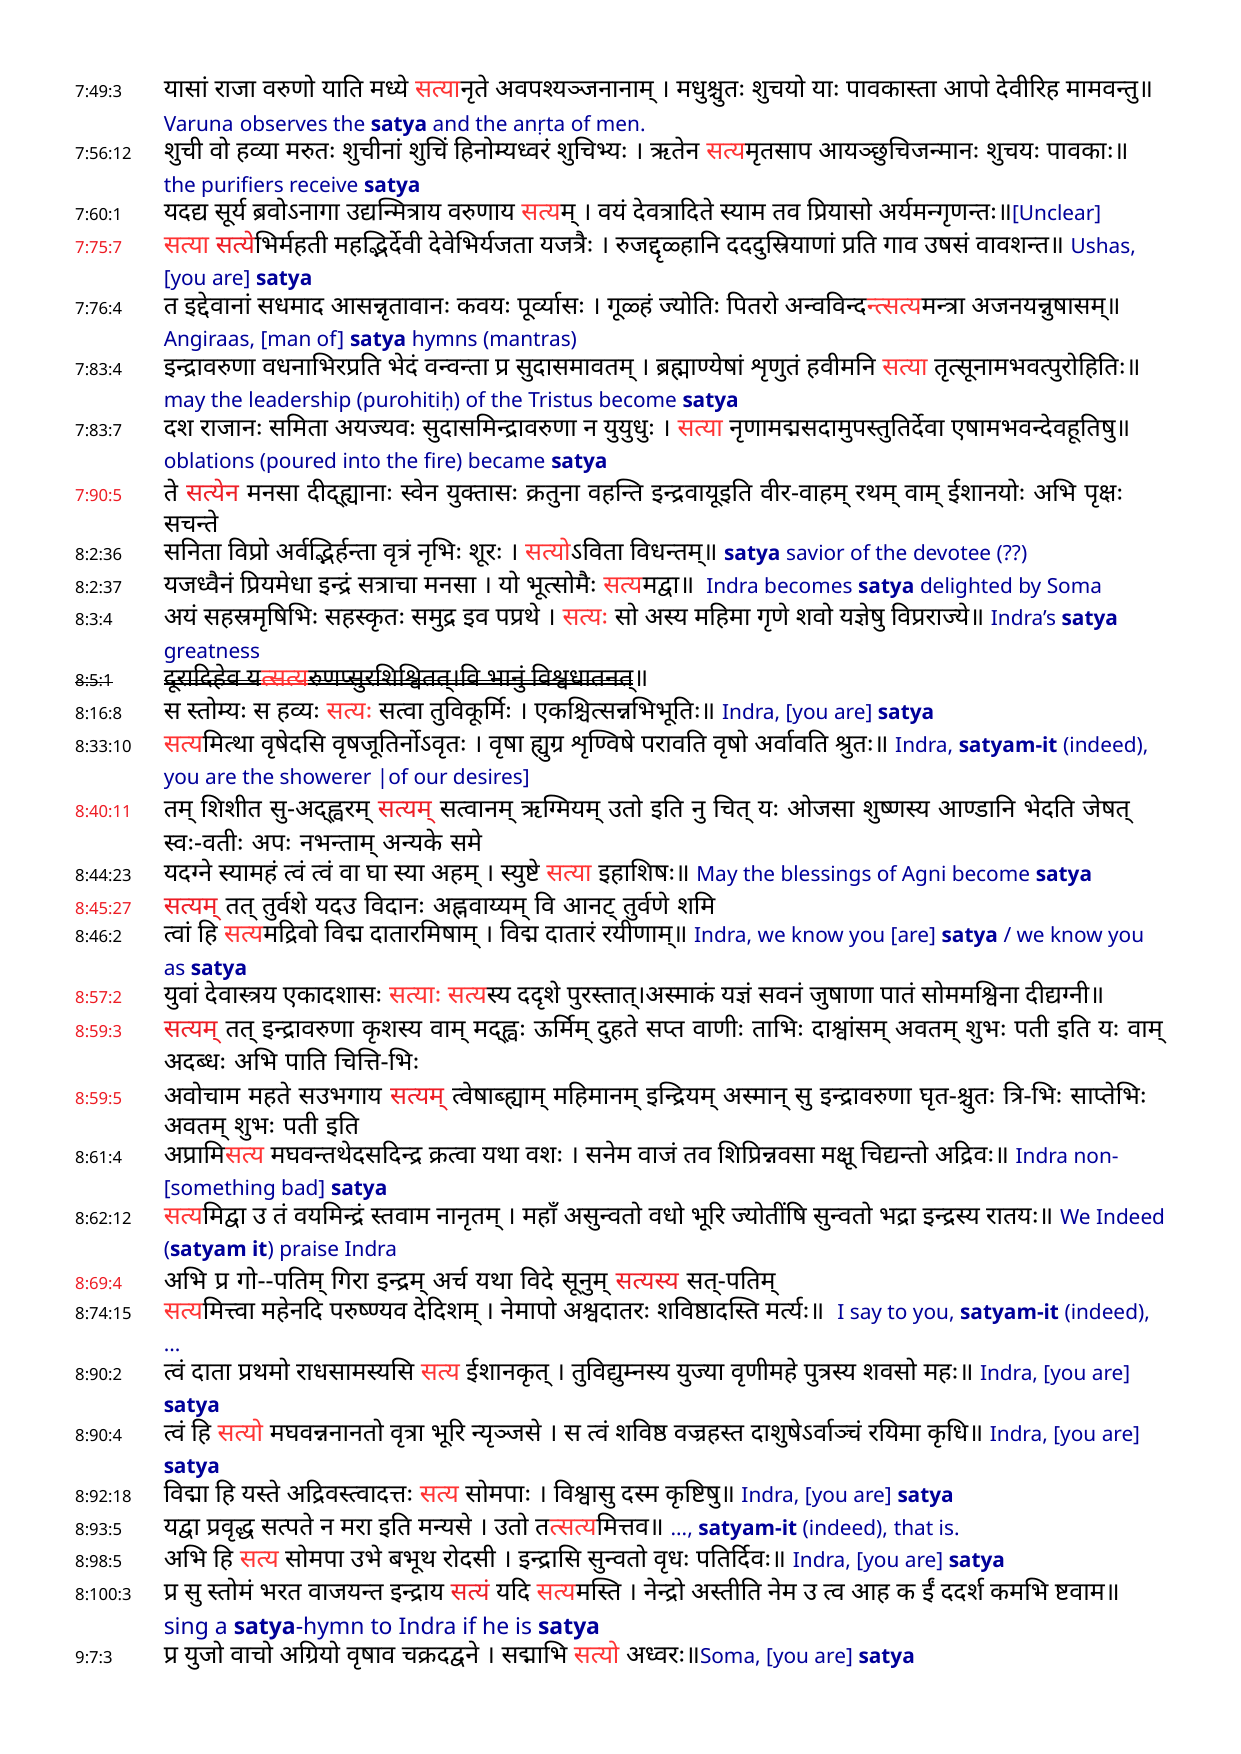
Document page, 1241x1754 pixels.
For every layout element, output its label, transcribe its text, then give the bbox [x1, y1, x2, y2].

text 8:2:36 सनिता विप्रो अर्वद्भिर्हन्ता वृत्रं नृभिः शूरः । सत्योऽविता विधन्तम्॥ satya savior of the devotee (??) [75, 538, 1165, 571]
text 8:74:15 सत्यमित्त्वा महेनदि परुष्ण्यव देदिशम् । नेमापो अश्वदातरः शविष्ठादस्ति मर्त्यः॥ I say to you, satyam-it (indeed), ... [75, 1297, 1165, 1358]
text 9:7:3 प्र युजो वाचो अग्रियो वृषाव चक्रदद्वने । सद्माभि सत्यो अध्वरः॥Soma, [you are] satya [75, 1642, 1165, 1674]
text 8:40:11 तम् शिशीत सु-अद्ह्वरम् सत्यम् सत्वानम् ऋग्मियम् उतो इति नु चित् यः ओजसा शुष्णस्य आण्डानि भेदति जेषत् स्वः-वतीः अपः नभन्ताम् अन्यके समे [75, 791, 1165, 859]
text 8:3:4 अयं सहस्रमृषिभिः सहस्कृतः समुद्र इव पप्रथे । सत्यः सो अस्य महिमा गृणे शवो यज्ञेषु विप्रराज्ये॥ Indra’s satya greatness [75, 603, 1165, 664]
text 8:92:18 विद्मा हि यस्ते अद्रिवस्त्वादत्तः सत्य सोमपाः । विश्वासु दस्म कृष्टिषु॥ Indra, [you are] satya [75, 1480, 1165, 1512]
text 8:59:3 सत्यम् तत् इन्द्रावरुणा कृशस्य वाम् मद्ह्वः ऊर्मिम् दुहते सप्त वाणीः ताभिः दाश्वांसम् अवतम् शुभः पती इति यः वाम् अदब्धः अभि पाति चित्ति-भिः [75, 1014, 1165, 1077]
text 8:62:12 सत्यमिद्वा उ तं वयमिन्द्रं स्तवाम नानृतम् । महाँ असुन्वतो वधो भूरि ज्योतींषि सुन्वतो भद्रा इन्द्रस्य रातयः॥ We Indeed (satyam it) praise Indra [75, 1202, 1165, 1263]
text 8:45:27 सत्यम् तत् तुर्वशे यदउ विदानः अह्नवाय्यम् वि आनट् तुर्वणे शमि [75, 891, 1165, 921]
text 7:49:3 यासां राजा वरुणो याति मध्ये सत्यानृते अवपश्यञ्जनानाम् । मधुश्चुतः शुचयो याः पावकास्ता आपो देवीरिह मामवन्तु॥ Varuna observes the satya and the anṛta of men. [75, 75, 1165, 137]
text 8:2:37 यजध्वैनं प्रियमेधा इन्द्रं सत्राचा मनसा । यो भूत्सोमैः सत्यमद्वा॥ Indra becomes satya delighted by Soma [75, 571, 1165, 603]
text 8:100:3 प्र सु स्तोमं भरत वाजयन्त इन्द्राय सत्यं यदि सत्यमस्ति । नेन्द्रो अस्तीति नेम उ त्व आह क ईं ददर्श कमभि ष्टवाम॥ sing a satya-hymn to Indra if he is satya [75, 1578, 1165, 1642]
text 8:69:4 अभि प्र गो--पतिम् गिरा इन्द्रम् अर्च यथा विदे सूनुम् सत्यस्य सत्-पतिम् [75, 1263, 1165, 1297]
text 8:98:5 अभि हि सत्य सोमपा उभे बभूथ रोदसी । इन्द्रासि सुन्वतो वृधः पतिर्दिवः॥ Indra, [you are] satya [75, 1545, 1165, 1578]
text 7:90:5 ते सत्येन मनसा दीद्ह्यानाः स्वेन युक्तासः क्रतुना वहन्ति इन्द्रवायूइति वीर-वाहम् रथम् वाम् ईशानयोः अभि पृक्षः सचन्ते [75, 475, 1165, 538]
text 8:44:23 यदग्ने स्यामहं त्वं त्वं वा घा स्या अहम् । स्युष्टे सत्या इहाशिषः॥ May the blessings of Agni become satya [75, 859, 1165, 891]
text 8:46:2 त्वां हि सत्यमद्रिवो विद्म दातारमिषाम् । विद्म दातारं रयीणाम्॥ Indra, we know you [are] satya / we know you as satya [75, 921, 1165, 982]
text 8:16:8 स स्तोम्यः स हव्यः सत्यः सत्वा तुविकूर्मिः । एकश्चित्सन्नभिभूतिः॥ Indra, [you are] satya [75, 697, 1165, 729]
text 8:57:2 युवां देवास्त्रय एकादशासः सत्याः सत्यस्य ददृशे पुरस्तात्।अस्माकं यज्ञं सवनं जुषाणा पातं सोममश्विना दीद्यग्नी॥ [75, 982, 1165, 1014]
text 8:90:2 त्वं दाता प्रथमो राधसामस्यसि सत्य ईशानकृत् । तुविद्युम्नस्य युज्या वृणीमहे पुत्रस्य शवसो महः॥ Indra, [you are] satya [75, 1358, 1165, 1419]
text 8:61:4 अप्रामिसत्य मघवन्तथेदसदिन्द्र क्रत्वा यथा वशः । सनेम वाजं तव शिप्रिन्नवसा मक्षू चिद्यन्तो अद्रिवः॥ Indra non-[something bad] satya [75, 1141, 1165, 1202]
text 7:60:1 यदद्य सूर्य ब्रवोऽनागा उद्यन्मित्राय वरुणाय सत्यम् । वयं देवत्रादिते स्याम तव प्रियासो अर्यमन्गृणन्तः॥[Unclear] [75, 198, 1165, 231]
text 7:83:7 दश राजानः समिता अयज्यवः सुदासमिन्द्रावरुणा न युयुधुः । सत्या नृणामद्मसदामुपस्तुतिर्देवा एषामभवन्देवहूतिषु॥ oblations (poured into the fire) became satya [75, 414, 1165, 475]
text 8:5:1 दूरादिहेव यत्सत्यरुणप्सुरशिश्वितत्।वि भानुं विश्वधातनत्॥ [75, 664, 1165, 697]
text 8:33:10 सत्यमित्था वृषेदसि वृषजूतिर्नोऽवृतः । वृषा ह्युग्र शृण्विषे परावति वृषो अर्वावति श्रुतः॥ Indra, satyam-it (indeed), you are the showerer |of our desires] [75, 729, 1165, 791]
text 8:59:5 अवोचाम महते सउभगाय सत्यम् त्वेषाब्ह्याम् महिमानम् इन्द्रियम् अस्मान् सु इन्द्रावरुणा घृत-श्चुतः त्रि-भिः साप्तेभिः अवतम् शुभः पती इति [75, 1077, 1165, 1141]
text 7:56:12 शुची वो हव्या मरुतः शुचीनां शुचिं हिनोम्यध्वरं शुचिभ्यः । ऋतेन सत्यमृतसाप आयञ्छुचिजन्मानः शुचयः पावकाः॥ the purifiers receive satya [75, 137, 1165, 198]
text 8:90:4 त्वं हि सत्यो मघवन्ननानतो वृत्रा भूरि न्यृञ्जसे । स त्वं शविष्ठ वज्रहस्त दाशुषेऽर्वाञ्चं रयिमा कृधि॥ Indra, [you are] satya [75, 1419, 1165, 1480]
text 7:75:7 सत्या सत्येभिर्महती महद्भिर्देवी देवेभिर्यजता यजत्रैः । रुजद्दृळ्हानि दददुस्रियाणां प्रति गाव उषसं वावशन्त॥ Ushas, [you are] satya [75, 231, 1165, 292]
text 7:76:4 त इद्देवानां सधमाद आसन्नृतावानः कवयः पूर्व्यासः । गूळ्हं ज्योतिः पितरो अन्वविन्दन्त्सत्यमन्त्रा अजनयन्नुषासम्॥ Angiraas, [man of] satya hymns (mantras) [75, 292, 1165, 353]
text 8:93:5 यद्वा प्रवृद्ध सत्पते न मरा इति मन्यसे । उतो तत्सत्यमित्तव॥ ..., satyam-it (indeed), that is. [75, 1512, 1165, 1545]
text 7:83:4 इन्द्रावरुणा वधनाभिरप्रति भेदं वन्वन्ता प्र सुदासमावतम् । ब्रह्माण्येषां शृणुतं हवीमनि सत्या तृत्सूनामभवत्पुरोहितिः॥ may the leadership (purohitiḥ) of the Tristus become satya [75, 353, 1165, 414]
